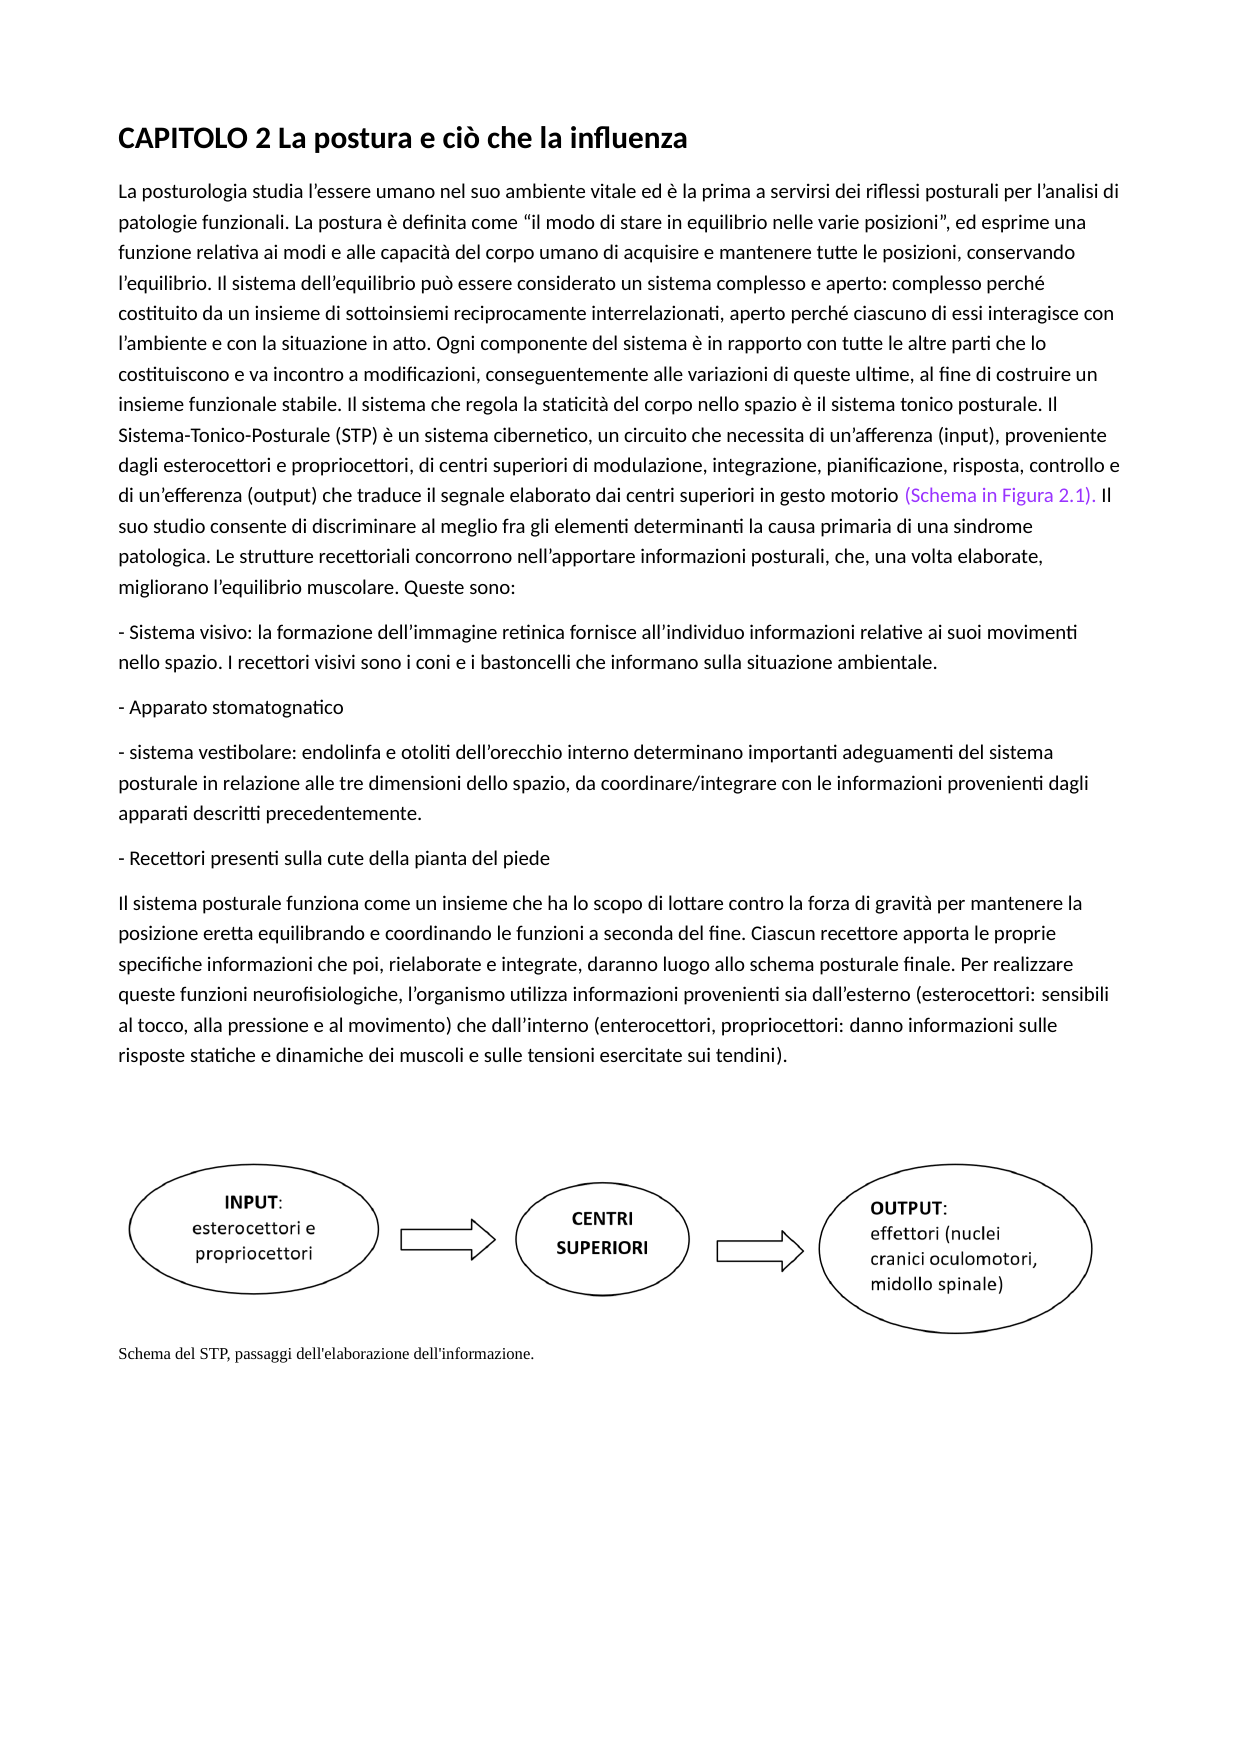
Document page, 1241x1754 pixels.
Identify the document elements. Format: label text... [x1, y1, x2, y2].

picture [118, 1148, 1123, 1344]
text - Sistema visivo: la formazione dell’immagine retinica fornisce all’individuo informazioni relative ai suoi movimenti nello spazio. I recettori visivi sono i coni e i bastoncelli che informano sulla situazione ambientale. [118, 619, 1122, 675]
text - sistema vestibolare: endolinfa e otoliti dell’orecchio interno determinano importanti adeguamenti del sistema posturale in relazione alle tre dimensioni dello spazio, da coordinare/integrare con le informazioni provenienti dagli apparati descritti precedentemente. [118, 739, 1122, 826]
text - Recettori presenti sulla cute della pianta del piede [118, 845, 1122, 871]
text Il sistema posturale funziona come un insieme che ha lo scopo di lottare contro la forza di gravità per mantenere la posizione eretta equilibrando e coordinando le funzioni a seconda del fine. Ciascun recettore apporta le proprie specifiche informazioni che poi, rielaborate e integrate, daranno luogo allo schema posturale finale. Per realizzare queste funzioni neurofisiologiche, l’organismo utilizza informazioni provenienti sia dall’esterno (esterocettori: sensibili al tocco, alla pressione e al movimento) che dall’interno (enterocettori, propriocettori: danno informazioni sulle risposte statiche e dinamiche dei muscoli e sulle tensioni esercitate sui tendini). [118, 890, 1122, 1068]
text La posturologia studia l’essere umano nel suo ambiente vitale ed è la prima a servirsi dei riflessi posturali per l’analisi di patologie funzionali. La postura è definita come “il modo di stare in equilibrio nelle varie posizioni”, ed esprime una funzione relativa ai modi e alle capacità del corpo umano di acquisire e mantenere tutte le posizioni, conservando l’equilibrio. Il sistema dell’equilibrio può essere considerato un sistema complesso e aperto: complesso perché costituito da un insieme di sottoinsiemi reciprocamente interrelazionati, aperto perché ciascuno di essi interagisce con l’ambiente e con la situazione in atto. Ogni componente del sistema è in rapporto con tutte le altre parti che lo costituiscono e va incontro a modificazioni, conseguentemente alle variazioni di queste ultime, al fine di costruire un insieme funzionale stabile. Il sistema che regola la staticità del corpo nello spazio è il sistema tonico posturale. Il Sistema-Tonico-Posturale (STP) è un sistema cibernetico, un circuito che necessita di un’afferenza (input), proveniente dagli esterocettori e propriocettori, di centri superiori di modulazione, integrazione, pianificazione, risposta, controllo e di un’efferenza (output) che traduce il segnale elaborato dai centri superiori in gesto motorio (Schema in Figura 2.1). Il suo studio consente di discriminare al meglio fra gli elementi determinanti la causa primaria di una sindrome patologica. Le strutture recettoriali concorrono nell’apportare informazioni posturali, che, una volta elaborate, migliorano l’equilibrio muscolare. Queste sono: [118, 178, 1122, 599]
text Schema del STP, passaggi dell'elaborazione dell'informazione. [118, 1344, 1122, 1363]
text CAPITOLO 2 La postura e ciò che la influenza [118, 118, 1122, 156]
text - Apparato stomatognatico [118, 694, 1122, 720]
